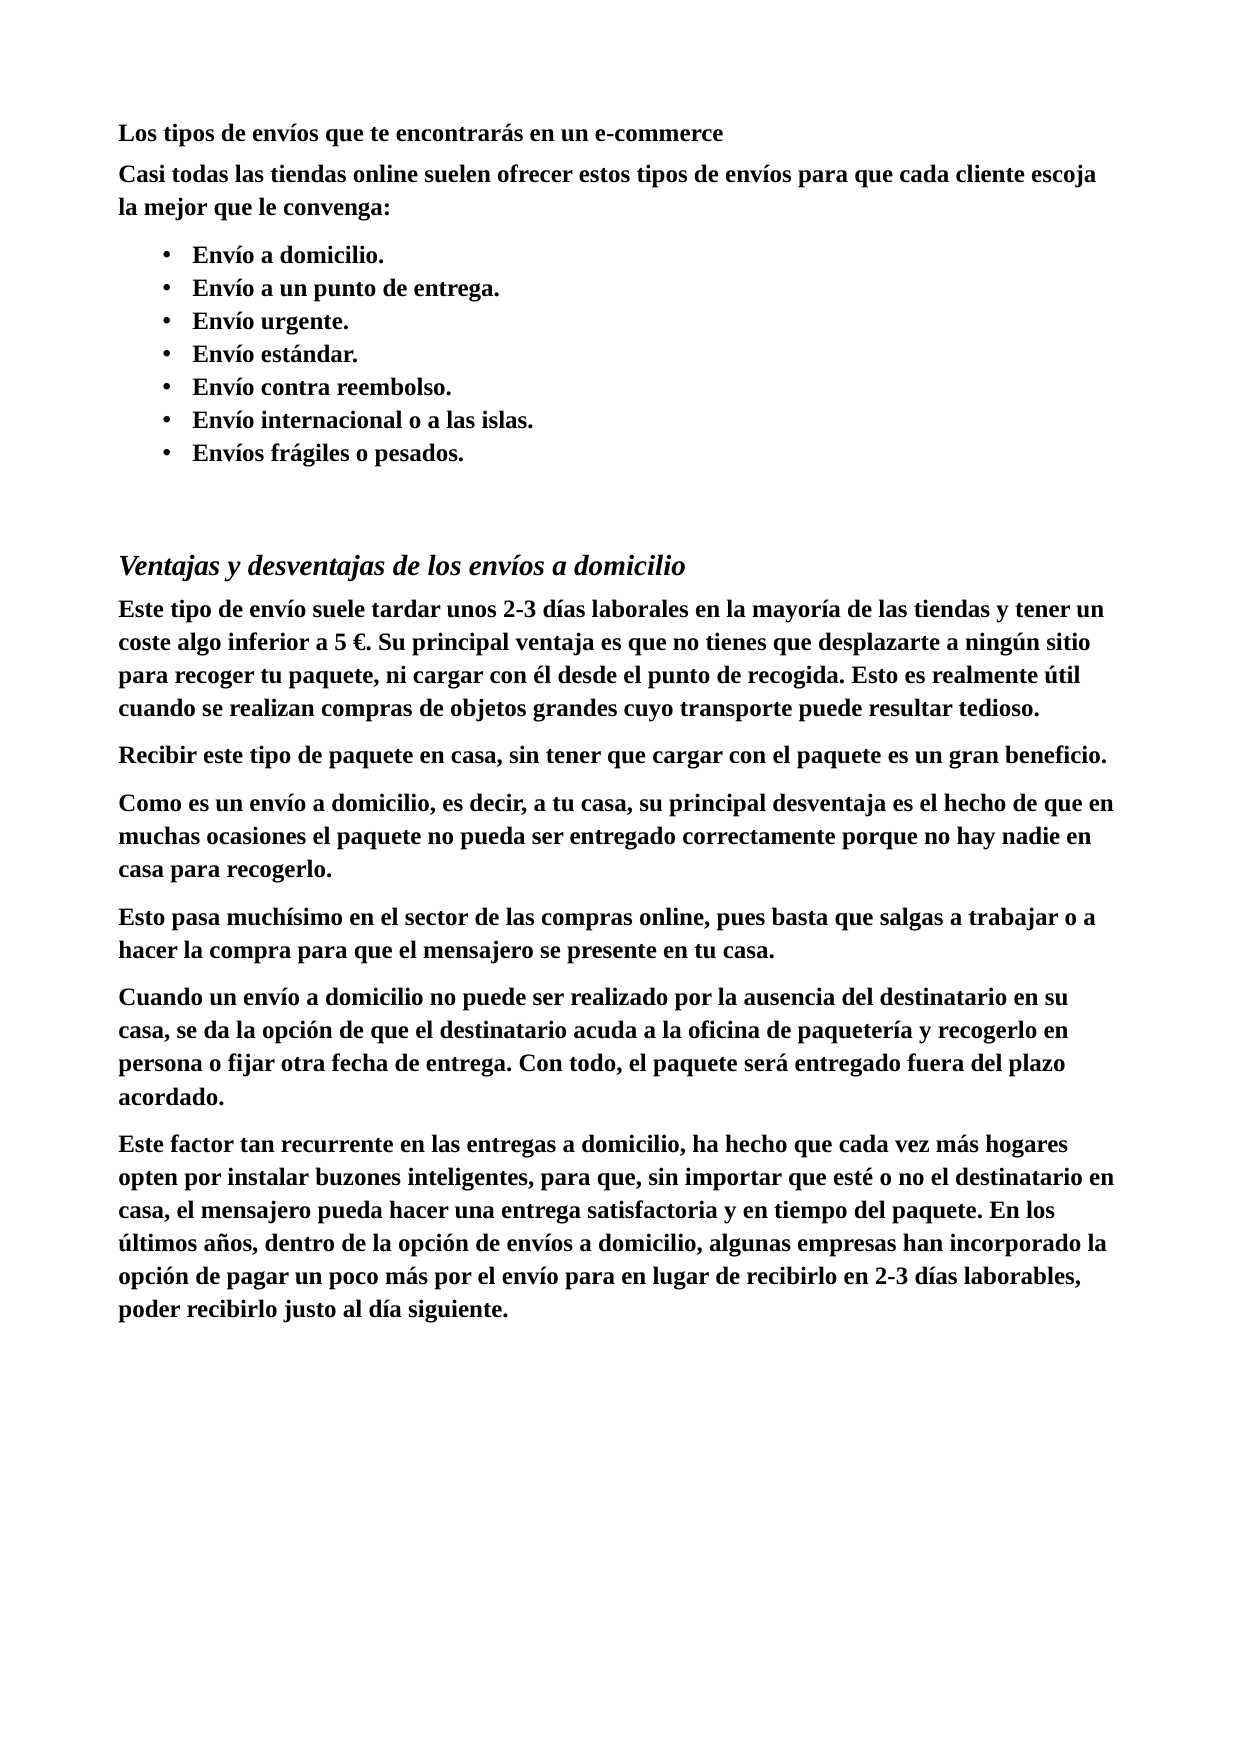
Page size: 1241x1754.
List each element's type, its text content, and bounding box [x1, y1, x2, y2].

list Envío internacional o a las islas. [162, 405, 1122, 434]
text Recibir este tipo de paquete en casa, sin tener que cargar con el paquete es un gran beneficio. [118, 741, 1122, 769]
text Este tipo de envío suele tardar unos 2-3 días laborales en la mayoría de las tiendas y tener un coste algo inferior a 5 €. Su principal ventaja es que no tienes que desplazarte a ningún sitio para recoger tu paquete, ni cargar con él desde el punto de recogida. Esto es realmente útil cuando se realizan compras de objetos grandes cuyo transporte puede resultar tedioso. [118, 594, 1122, 722]
list Envíos frágiles o pesados. [162, 438, 1122, 467]
text Este factor tan recurrente en las entregas a domicilio, ha hecho que cada vez más hogares opten por instalar buzones inteligentes, para que, sin importar que esté o no el destinatario en casa, el mensajero pueda hacer una entrega satisfactoria y en tiempo del paquete. En los últimos años, dentro de la opción de envíos a domicilio, algunas empresas han incorporado la opción de pagar un poco más por el envío para en lugar de recibirlo en 2-3 días laborables, poder recibirlo justo al día siguiente. [118, 1129, 1122, 1323]
subtitle Los tipos de envíos que te encontrarás en un e-commerce [118, 118, 1122, 147]
text Cuando un envío a domicilio no puede ser realizado por la ausencia del destinatario en su casa, se da la opción de que el destinatario acuda a la oficina de paquetería y recogerlo en persona o fijar otra fecha de entrega. Con todo, el paquete será entregado fuera del plazo acordado. [118, 982, 1122, 1110]
list Envío contra reembolso. [162, 372, 1122, 401]
list Envío urgente. [162, 306, 1122, 335]
text Esto pasa muchísimo en el sector de las compras online, pues basta que salgas a trabajar o a hacer la compra para que el mensajero se presente en tu casa. [118, 902, 1122, 964]
list Envío estándar. [162, 339, 1122, 368]
subtitle Ventajas y desventajas de los envíos a domicilio [118, 548, 1122, 581]
text Casi todas las tiendas online suelen ofrecer estos tipos de envíos para que cada cliente escoja la mejor que le convenga: [118, 159, 1122, 221]
text Como es un envío a domicilio, es decir, a tu casa, su principal desventaja es el hecho de que en muchas ocasiones el paquete no pueda ser entregado correctamente porque no hay nadie en casa para recogerlo. [118, 788, 1122, 883]
list Envío a domicilio. [162, 240, 1122, 269]
list Envío a un punto de entrega. [162, 273, 1122, 302]
